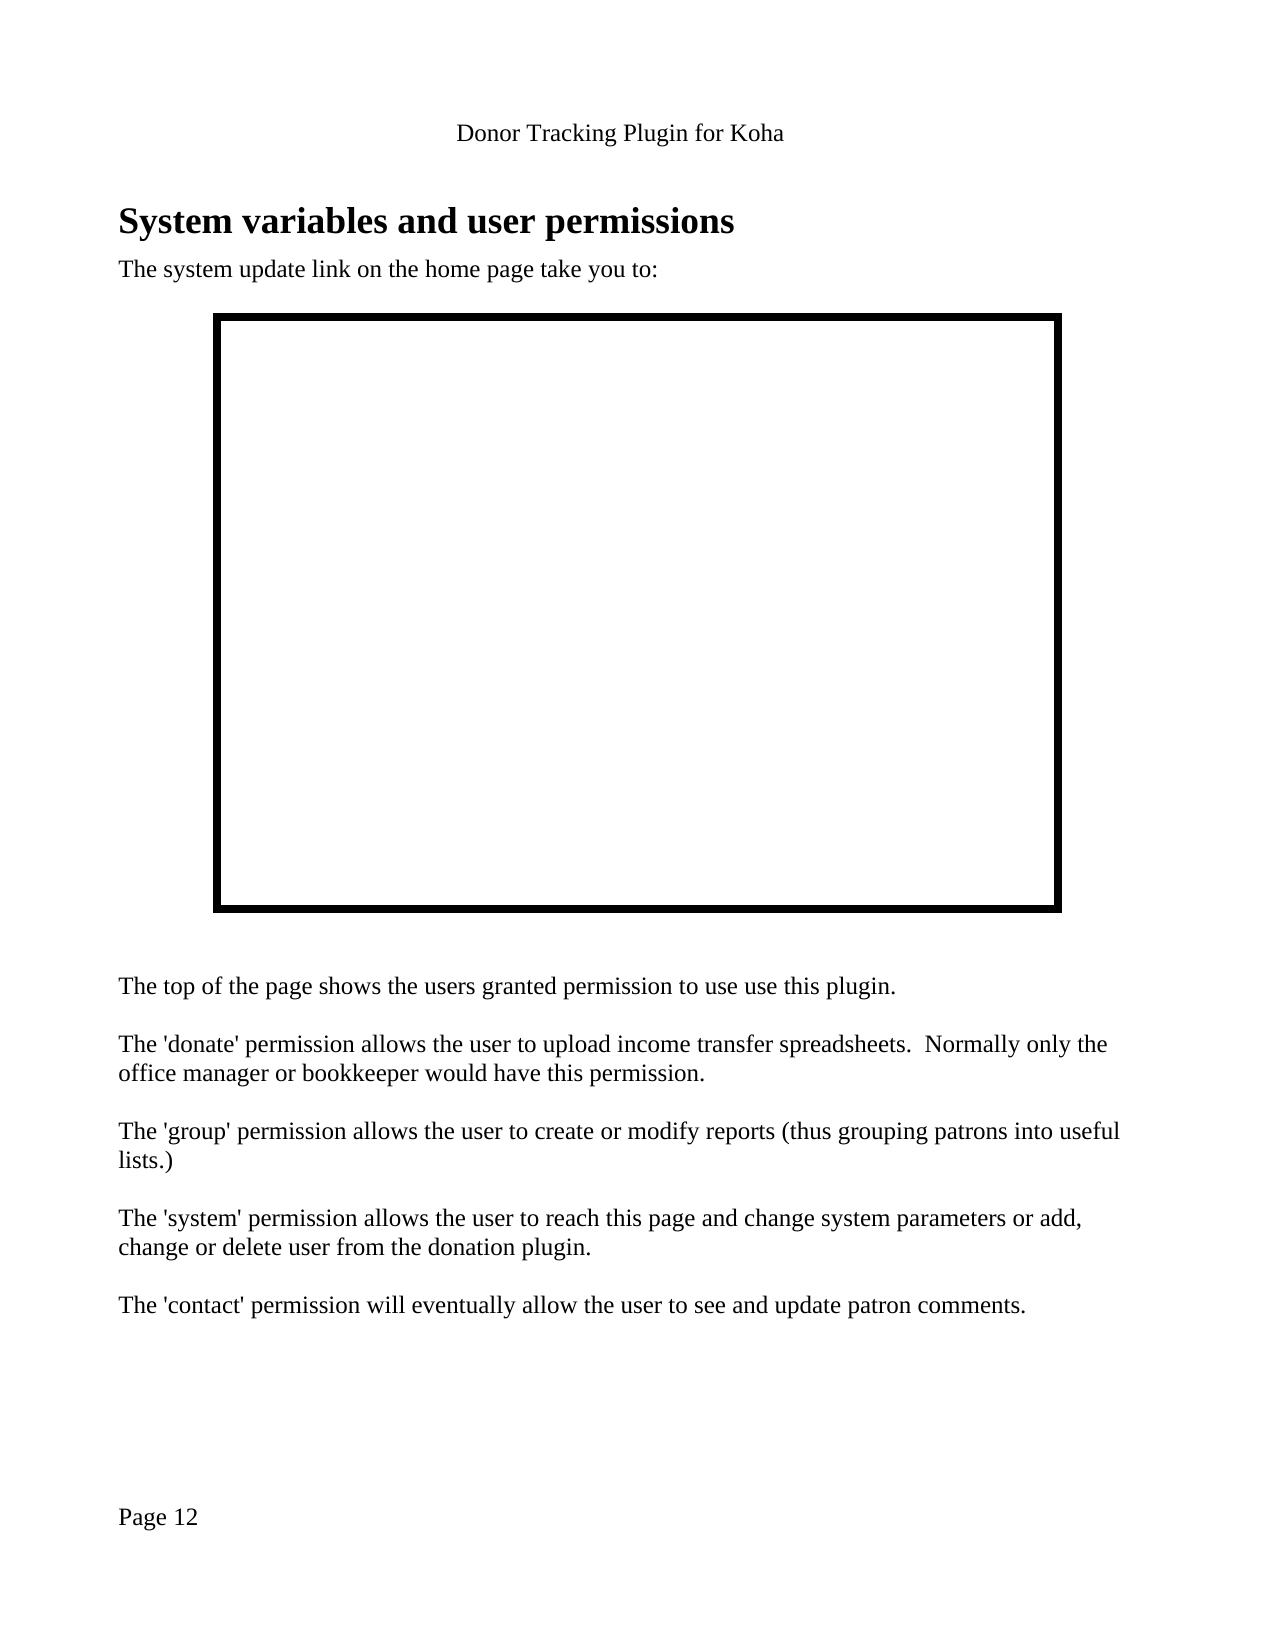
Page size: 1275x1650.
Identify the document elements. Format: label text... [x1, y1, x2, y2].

text The 'group' permission allows the user to create or modify reports (thus grouping patrons into useful lists.) [118, 1116, 1157, 1174]
text The 'donate' permission allows the user to upload income transfer spreadsheets. Normally only the office manager or bookkeeper would have this permission. [118, 1029, 1157, 1087]
text The 'system' permission allows the user to reach this page and change system parameters or add, change or delete user from the donation plugin. [118, 1203, 1157, 1261]
text The system update link on the home page take you to: [118, 254, 1157, 283]
subtitle System variables and user permissions [118, 199, 1157, 242]
text The 'contact' permission will eventually allow the user to see and update patron comments. [118, 1290, 1157, 1319]
text The top of the page shows the users granted permission to use use this plugin. [118, 971, 1157, 1000]
